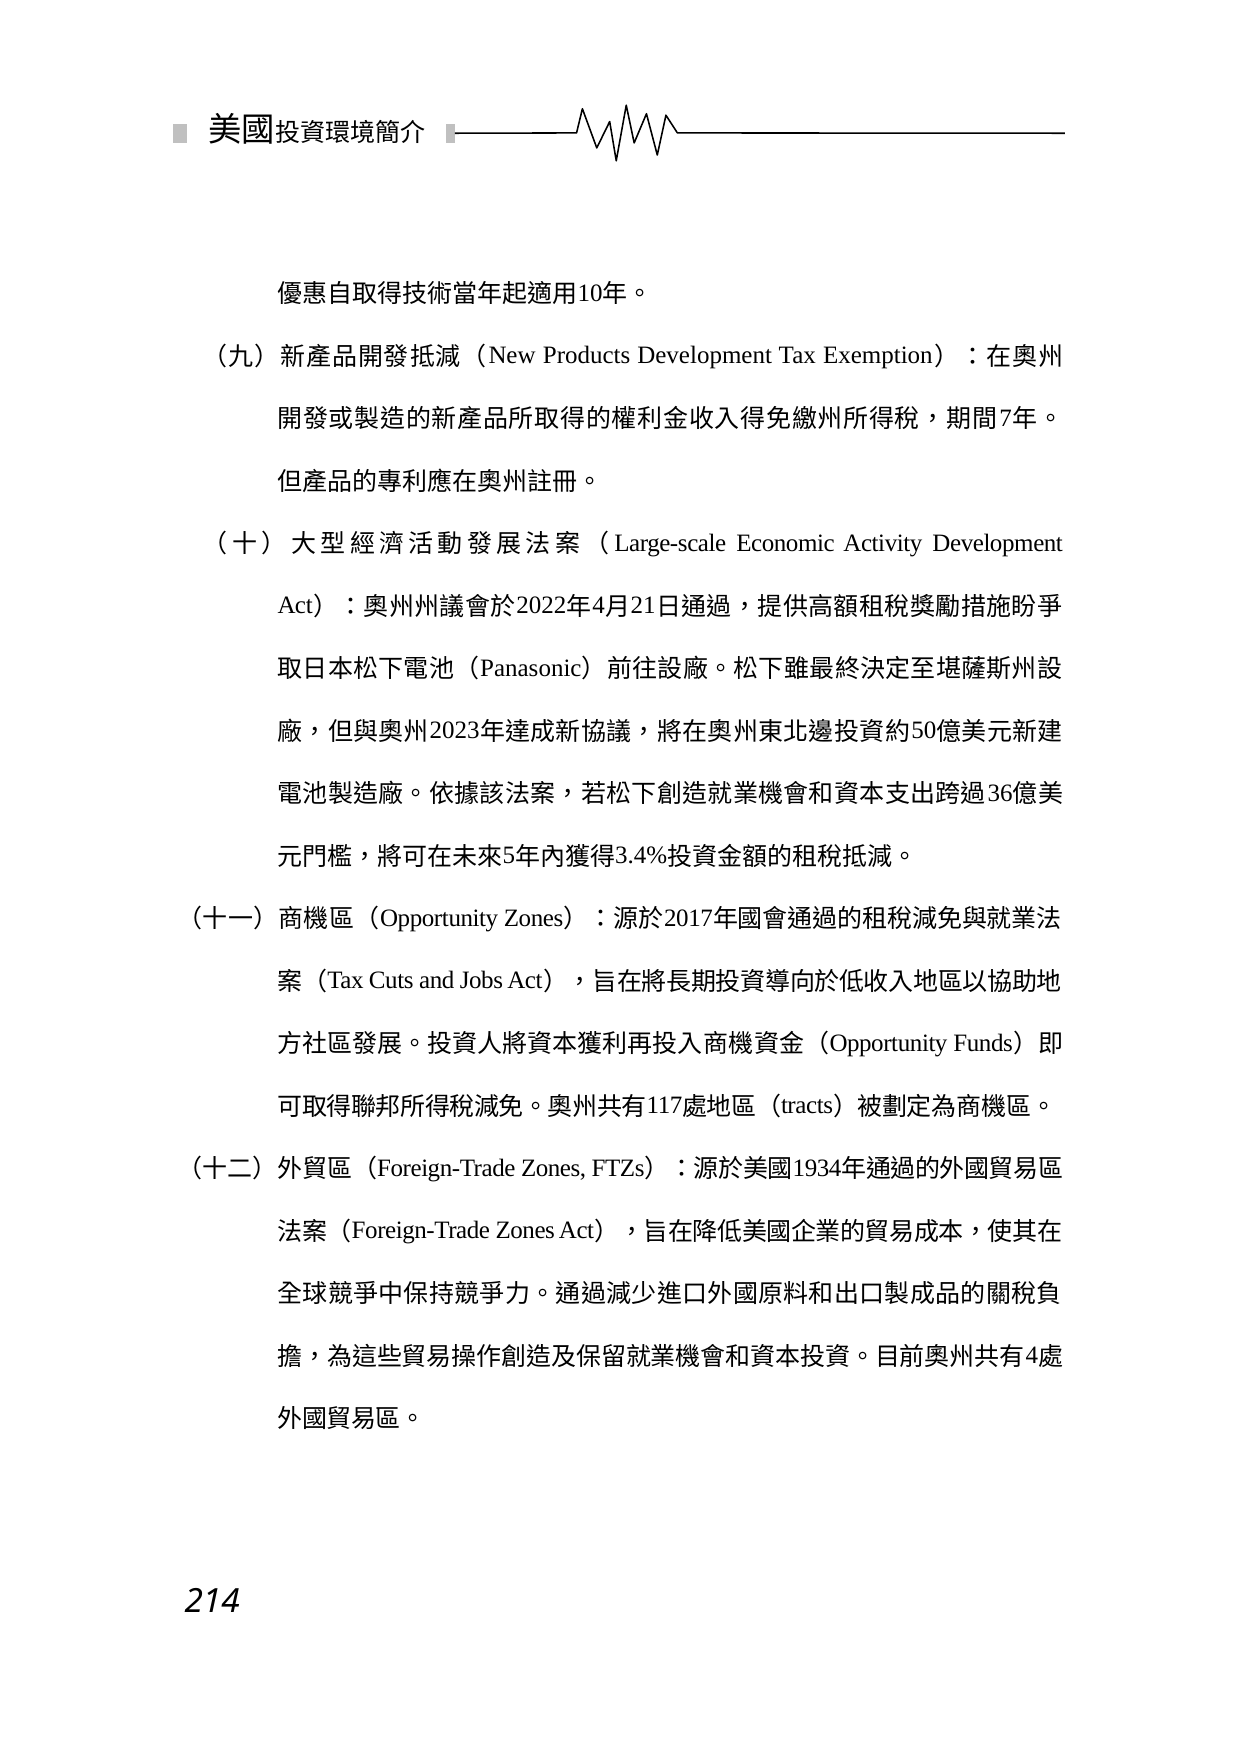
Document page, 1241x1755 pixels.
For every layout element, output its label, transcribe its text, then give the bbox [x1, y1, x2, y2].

text （十）大型經濟活動發展法案（Large-scale Economic Activity Development Act）：奧州州議會於2022年4月21日通過，提供高額租稅獎勵措施盼爭取日本松下電池（Panasonic）前往設廠。松下雖最終決定至堪薩斯州設廠，但與奧州2023年達成新協議，將在奧州東北邊投資約50億美元新建電池製造廠。依據該法案，若松下創造就業機會和資本支出跨過36億美元門檻，將可在未來5年內獲得3.4%投資金額的租稅抵減。 [202, 500, 1063, 875]
text （十一）商機區（Opportunity Zones）：源於2017年國會通過的租稅減免與就業法案（Tax Cuts and Jobs Act），旨在將長期投資導向於低收入地區以協助地方社區發展。投資人將資本獲利再投入商機資金（Opportunity Funds）即可取得聯邦所得稅減免。奧州共有117處地區（tracts）被劃定為商機區。 [177, 875, 1063, 1125]
text （十二）外貿區（Foreign-Trade Zones, FTZs）：源於美國1934年通過的外國貿易區法案（Foreign-Trade Zones Act），旨在降低美國企業的貿易成本，使其在全球競爭中保持競爭力。通過減少進口外國原料和出口製成品的關稅負擔，為這些貿易操作創造及保留就業機會和資本投資。目前奧州共有4處外國貿易區。 [177, 1125, 1063, 1438]
text 優惠自取得技術當年起適用10年。 [202, 250, 1063, 313]
text （九）新產品開發抵減（New Products Development Tax Exemption）：在奧州開發或製造的新產品所取得的權利金收入得免繳州所得稅，期間7年。但產品的專利應在奧州註冊。 [202, 313, 1063, 500]
